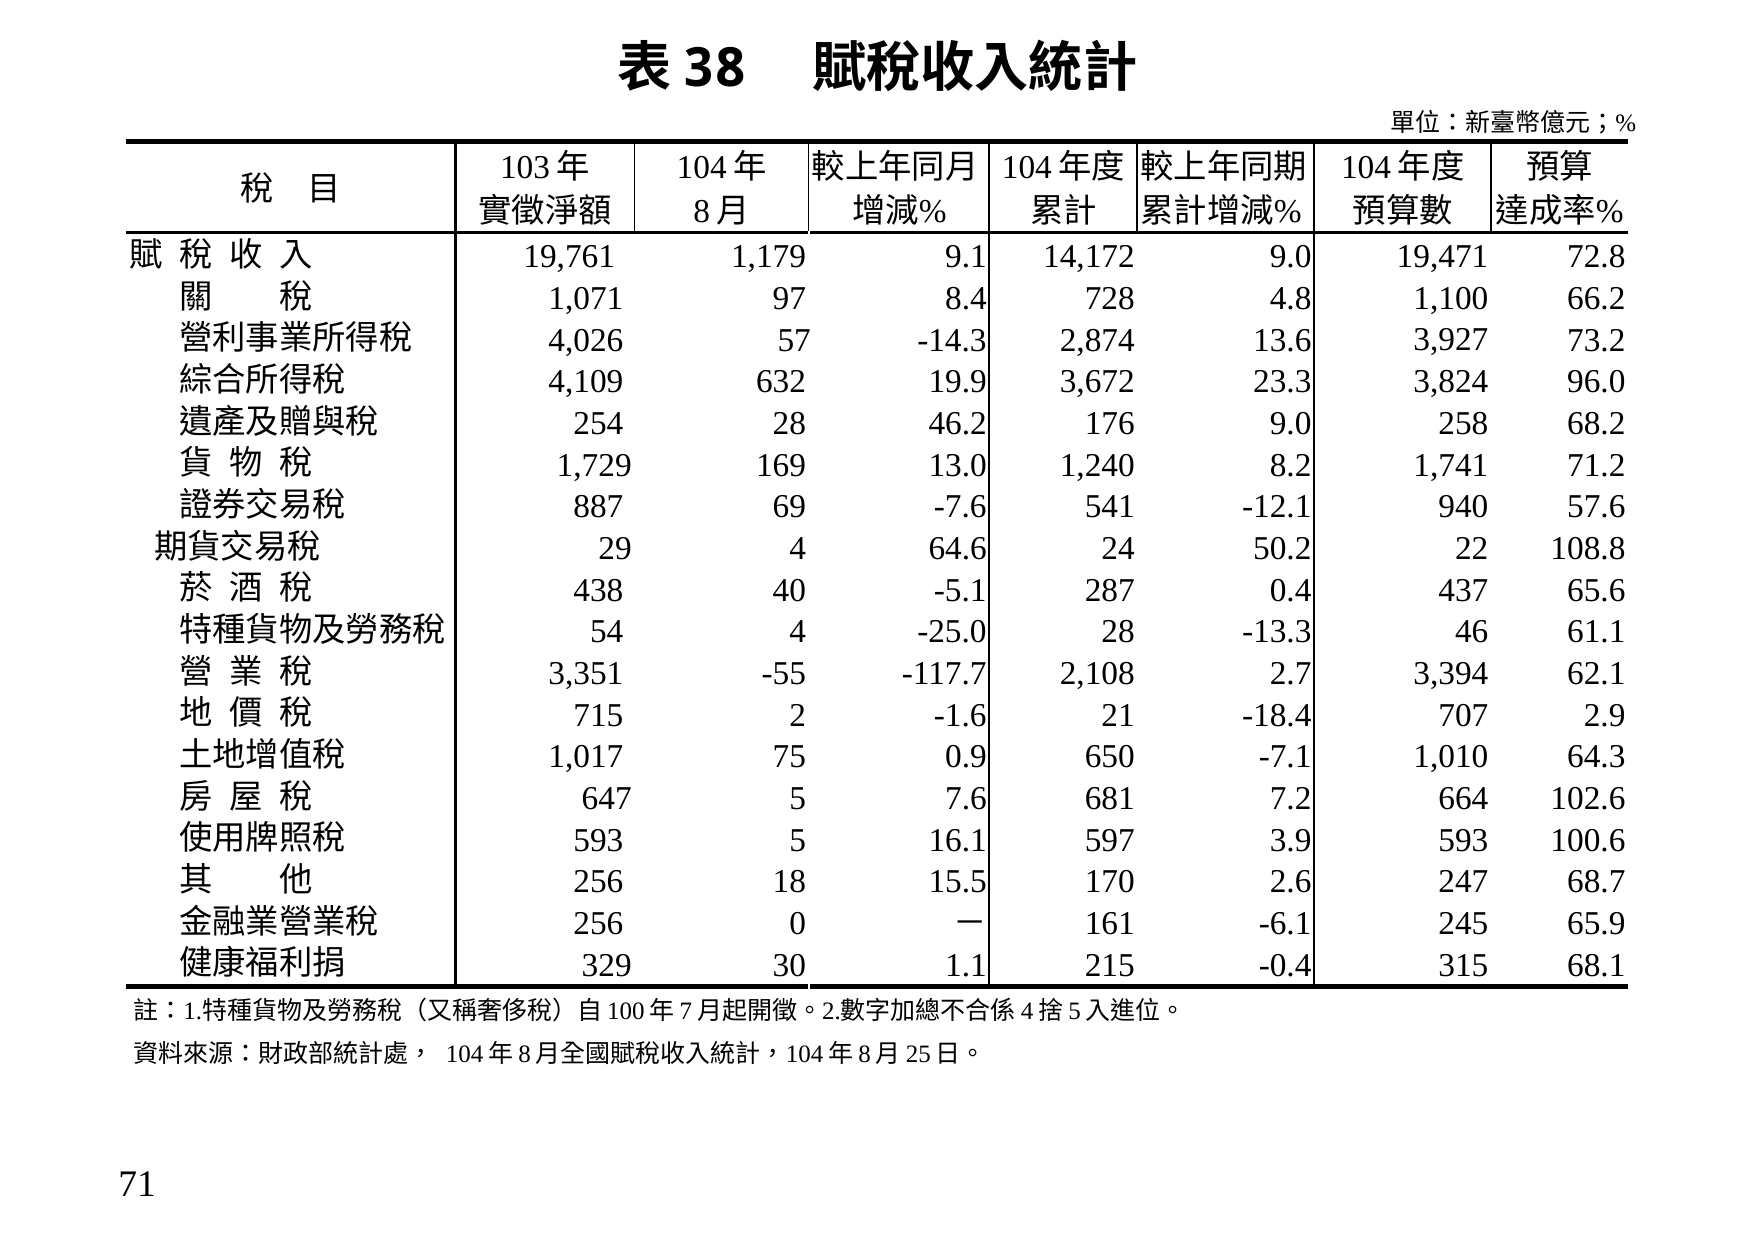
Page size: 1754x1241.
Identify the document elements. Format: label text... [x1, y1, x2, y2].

table_cell 4.8 [1137, 276, 1313, 318]
table_cell 營 業 稅 [126, 651, 454, 693]
table_cell 1,179 [634, 234, 808, 276]
table_cell 19.9 [810, 359, 988, 401]
table_header 104年度累計 [990, 144, 1136, 231]
table_cell 4 [634, 609, 808, 651]
table_cell 關 稅 [126, 276, 454, 318]
table_cell 593 [1315, 818, 1491, 859]
table_cell 13.6 [1137, 318, 1313, 359]
table_cell 1.1 [810, 943, 988, 984]
table_cell 593 [457, 818, 634, 859]
table_cell 0.4 [1137, 568, 1313, 609]
text 註：1.特種貨物及勞務稅（又稱奢侈稅）自100年7月起開徵。2.數字加總不合係4捨5入進位。 [133, 996, 1609, 1026]
table_cell 54 [457, 609, 634, 651]
table_cell 2,108 [990, 651, 1137, 693]
table_cell 50.2 [1137, 526, 1313, 568]
table_cell 62.1 [1491, 651, 1628, 693]
table_cell 賦 稅 收 入 [126, 234, 454, 276]
table_cell -13.3 [1137, 609, 1313, 651]
table_cell 3,394 [1315, 651, 1491, 693]
table_cell 68.1 [1491, 943, 1628, 984]
table_header 稅 目 [126, 144, 454, 231]
table_cell -25.0 [810, 609, 988, 651]
table_cell 健康福利捐 [126, 943, 454, 984]
table_cell 258 [1315, 401, 1491, 443]
table_cell 7.2 [1137, 776, 1313, 818]
table_cell 108.8 [1491, 526, 1628, 568]
table_cell 綜合所得稅 [126, 359, 454, 401]
table_cell 256 [457, 901, 634, 943]
table_cell 使用牌照稅 [126, 818, 454, 859]
table_cell 176 [990, 401, 1137, 443]
table_cell 100.6 [1491, 818, 1628, 859]
table_cell 68.2 [1491, 401, 1628, 443]
table_cell 0 [634, 901, 808, 943]
table_cell 5 [634, 776, 808, 818]
table_cell -1.6 [810, 693, 988, 734]
table_cell 707 [1315, 693, 1491, 734]
table_cell -117.7 [810, 651, 988, 693]
table_cell 23.3 [1137, 359, 1313, 401]
table_cell 特種貨物及勞務稅 [126, 609, 454, 651]
table_cell 887 [457, 484, 634, 526]
table_cell 16.1 [810, 818, 988, 859]
table_cell 46.2 [810, 401, 988, 443]
table_cell 73.2 [1491, 318, 1628, 359]
table_cell 3.9 [1137, 818, 1313, 859]
table_cell 期貨交易稅 [126, 526, 454, 568]
table_cell 632 [634, 359, 808, 401]
table_cell 102.6 [1491, 776, 1628, 818]
table_cell 728 [990, 276, 1137, 318]
table_cell 71.2 [1491, 443, 1628, 484]
table_cell 3,927 [1315, 318, 1491, 359]
table_cell 664 [1315, 776, 1491, 818]
table_cell 其 他 [126, 859, 454, 901]
table_header 104年 8月 [635, 144, 808, 231]
table_cell 170 [990, 859, 1137, 901]
table_cell 遺產及贈與稅 [126, 401, 454, 443]
table_cell 64.3 [1491, 734, 1628, 776]
table_cell 1,729 [457, 443, 634, 484]
table_cell 18 [634, 859, 808, 901]
table_cell -18.4 [1137, 693, 1313, 734]
table_cell 66.2 [1491, 276, 1628, 318]
table_cell 3,351 [457, 651, 634, 693]
table_cell 菸 酒 稅 [126, 568, 454, 609]
table_cell 15.5 [810, 859, 988, 901]
table_cell 2,874 [990, 318, 1137, 359]
table_cell 5 [634, 818, 808, 859]
table_cell 2.6 [1137, 859, 1313, 901]
table_cell 161 [990, 901, 1137, 943]
table_cell 57.6 [1491, 484, 1628, 526]
table_cell 金融業營業稅 [126, 901, 454, 943]
table_cell 9.0 [1137, 401, 1313, 443]
table_cell 貨 物 稅 [126, 443, 454, 484]
table_cell -14.3 [814, 318, 988, 359]
table_cell 57 [634, 318, 812, 359]
table_cell 215 [990, 943, 1137, 984]
table_cell 40 [634, 568, 808, 609]
table_cell -7.6 [810, 484, 988, 526]
table_cell 647 [457, 776, 634, 818]
table_cell 3,672 [990, 359, 1137, 401]
table_cell 715 [457, 693, 634, 734]
table_cell 681 [990, 776, 1137, 818]
table_cell 1,017 [457, 734, 634, 776]
table_cell 64.6 [810, 526, 988, 568]
table_cell 9.1 [810, 234, 988, 276]
table_cell 28 [990, 609, 1137, 651]
table_cell 房 屋 稅 [126, 776, 454, 818]
text 單位：新臺幣億元；% [118, 103, 1636, 139]
table_cell -5.1 [810, 568, 988, 609]
table_header 較上年同月 增減% [809, 144, 988, 231]
table_cell 1,010 [1315, 734, 1491, 776]
table_cell 19,471 [1315, 234, 1491, 276]
table_cell 96.0 [1491, 359, 1628, 401]
table_cell 254 [457, 401, 634, 443]
table_cell 4 [634, 526, 808, 568]
table_cell 61.1 [1491, 609, 1628, 651]
table_cell 30 [634, 943, 808, 984]
table_cell 437 [1315, 568, 1491, 609]
table_cell 29 [457, 526, 634, 568]
table_cell 19,761 [457, 234, 634, 276]
table_cell 1,240 [990, 443, 1137, 484]
table_cell 0.9 [810, 734, 988, 776]
table_cell 438 [457, 568, 634, 609]
table_cell － [810, 901, 988, 943]
table_cell 65.6 [1491, 568, 1628, 609]
table_cell 3,824 [1315, 359, 1491, 401]
table_cell 14,172 [990, 234, 1137, 276]
table_cell 1,100 [1315, 276, 1491, 318]
table_cell 68.7 [1491, 859, 1628, 901]
table_cell 9.0 [1137, 234, 1313, 276]
table_cell 8.2 [1137, 443, 1313, 484]
table_cell -55 [634, 651, 808, 693]
table_cell 541 [990, 484, 1137, 526]
table_cell 21 [990, 693, 1137, 734]
table_cell 28 [634, 401, 808, 443]
table_cell 2.7 [1137, 651, 1313, 693]
table_cell 650 [990, 734, 1137, 776]
table_cell 247 [1315, 859, 1491, 901]
table_cell 315 [1315, 943, 1491, 984]
table_cell 22 [1315, 526, 1491, 568]
table_header 103年 實徵淨額 [457, 144, 634, 231]
table_header 預算 達成率% [1492, 144, 1628, 231]
table_cell 169 [634, 443, 808, 484]
table_cell 地 價 稅 [126, 693, 454, 734]
table_cell 8.4 [810, 276, 988, 318]
table_cell 46 [1315, 609, 1491, 651]
table_cell 24 [990, 526, 1137, 568]
table_cell 329 [457, 943, 634, 984]
table_cell -6.1 [1137, 901, 1313, 943]
table_cell -12.1 [1137, 484, 1313, 526]
table_cell 72.8 [1491, 234, 1628, 276]
table_cell 土地增值稅 [126, 734, 454, 776]
table_cell 1,741 [1315, 443, 1491, 484]
table_cell 245 [1315, 901, 1491, 943]
table_cell 940 [1315, 484, 1491, 526]
table_header 較上年同期 累計增減% [1138, 144, 1313, 231]
table_cell 256 [457, 859, 634, 901]
table_cell 75 [634, 734, 808, 776]
table_cell -7.1 [1137, 734, 1313, 776]
text 資料來源：財政部統計處， 104年8月全國賦稅收入統計，104年8月25日。 [133, 1033, 1609, 1069]
table_cell 287 [990, 568, 1137, 609]
table_cell 97 [634, 276, 808, 318]
table_cell 69 [634, 484, 808, 526]
table_cell 65.9 [1491, 901, 1628, 943]
table_cell 13.0 [810, 443, 988, 484]
table_cell 2.9 [1491, 693, 1628, 734]
table_header 104年度 預算數 [1315, 144, 1490, 231]
table_cell 597 [990, 818, 1137, 859]
table_cell 營利事業所得稅 [126, 318, 454, 359]
table_cell 2 [634, 693, 808, 734]
table_cell -0.4 [1137, 943, 1313, 984]
subtitle 表38 賦稅收入統計 [118, 24, 1636, 103]
table_cell 證券交易稅 [126, 484, 454, 526]
table_cell 7.6 [810, 776, 988, 818]
table_cell 1,071 4,026 4,109 [457, 276, 634, 401]
